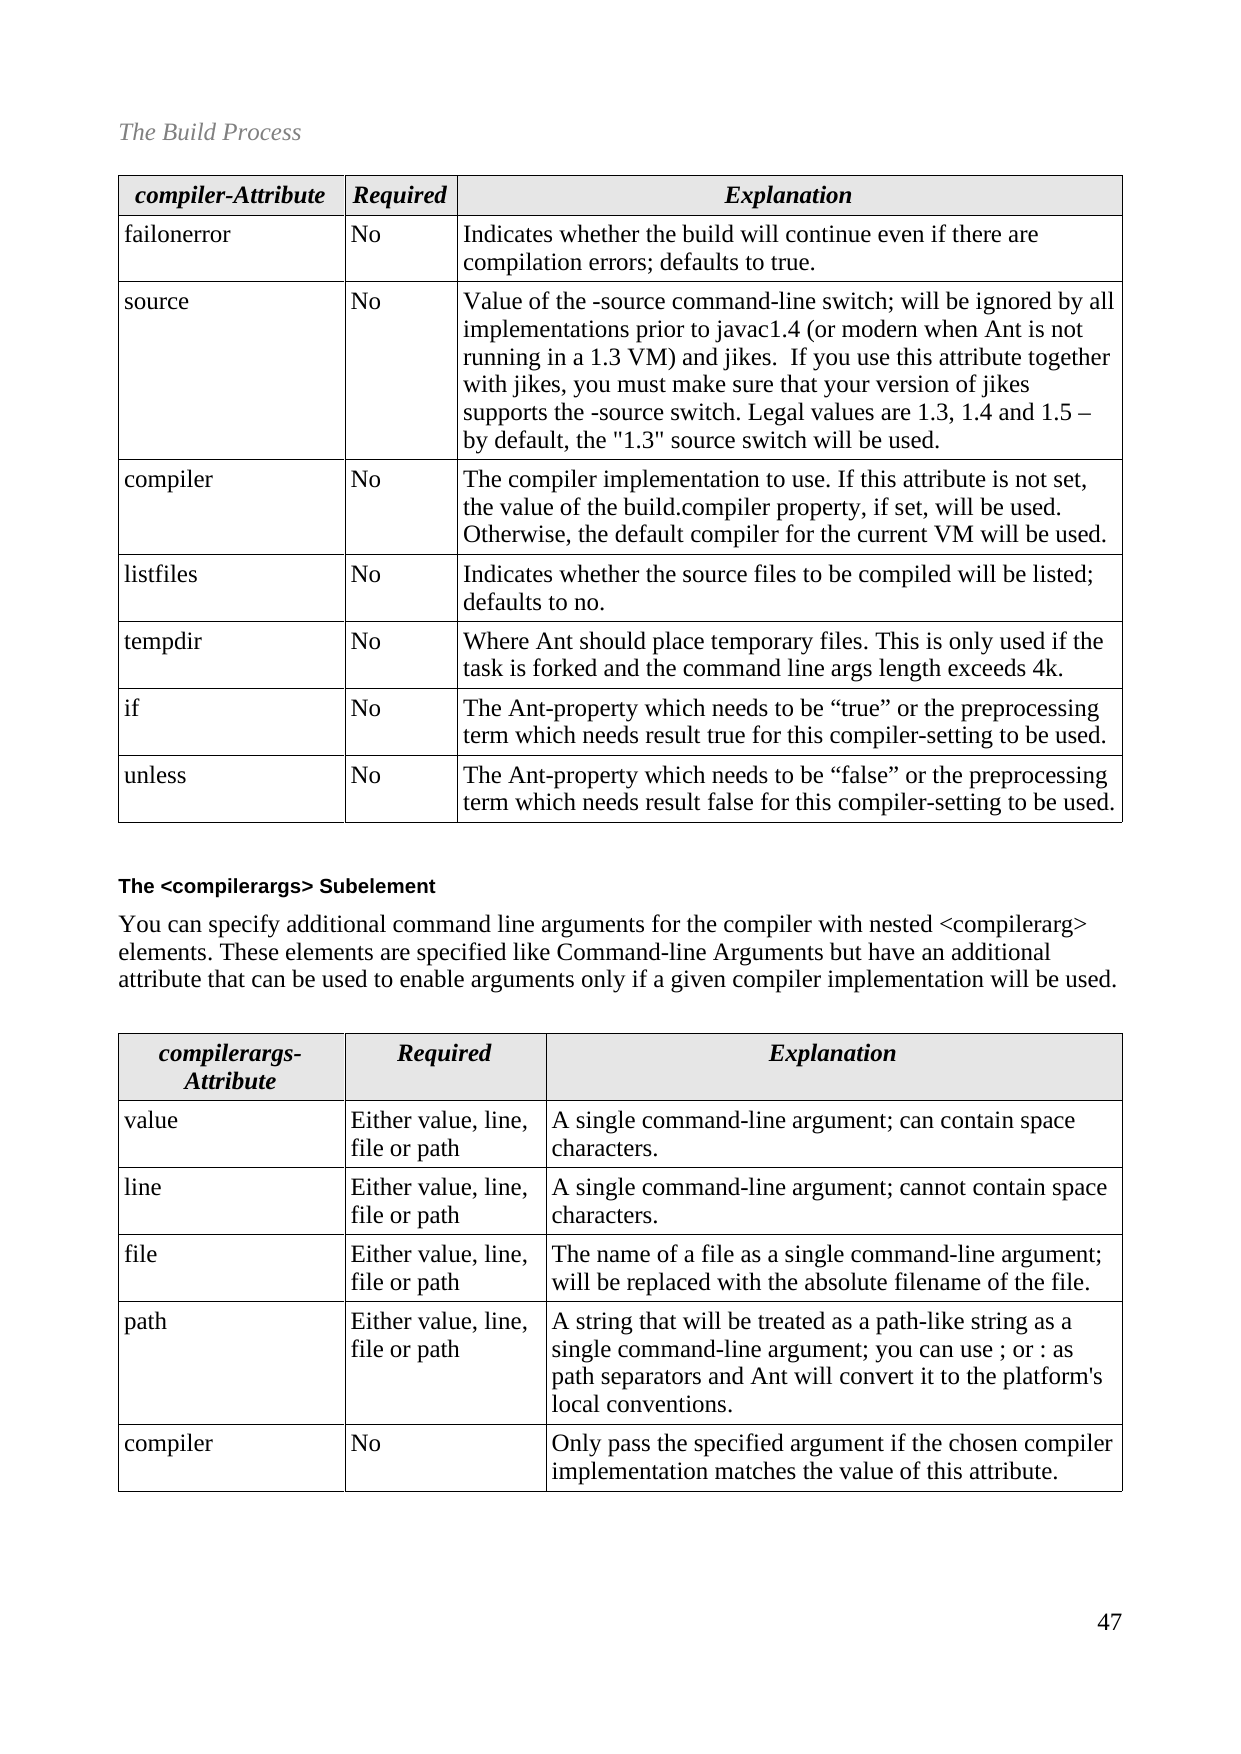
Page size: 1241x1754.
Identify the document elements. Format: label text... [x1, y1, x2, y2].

table_cell tempdir [119, 622, 344, 688]
table_cell line [119, 1168, 344, 1234]
table_cell Indicates whether the build will continue even if there are compilation errors; defaults to true. [458, 216, 1122, 281]
table_cell No [346, 622, 457, 688]
table_cell No [346, 460, 457, 554]
table_cell compiler [119, 460, 344, 554]
table_cell Either value, line, file or path [346, 1101, 546, 1167]
table_cell unless [119, 756, 344, 822]
table_cell A single command-line argument; can contain space characters. [547, 1101, 1122, 1167]
table_cell The compiler implementation to use. If this attribute is not set, the value of the build.compiler property, if set, will be used. Otherwise, the default compiler for the current VM will be used. [458, 460, 1122, 554]
table_header Required [346, 1034, 546, 1100]
table_cell The Ant-property which needs to be “true” or the preprocessing term which needs result true for this compiler-setting to be used. [458, 689, 1122, 755]
table_cell failonerror [119, 216, 344, 281]
table_header compilerargs-Attribute [119, 1034, 344, 1100]
table_cell No [346, 282, 457, 459]
table_header Explanation [458, 176, 1122, 215]
table_cell The Ant-property which needs to be “false” or the preprocessing term which needs result false for this compiler-setting to be used. [458, 756, 1122, 822]
table_cell Either value, line, file or path [346, 1168, 546, 1234]
table_cell value [119, 1101, 344, 1167]
table_header compiler-Attribute [119, 176, 344, 215]
table_cell No [346, 689, 457, 755]
table_header Explanation [547, 1034, 1122, 1100]
table_cell Indicates whether the source files to be compiled will be listed; defaults to no. [458, 555, 1122, 621]
table_cell No [346, 1425, 546, 1491]
table_cell The name of a file as a single command-line argument; will be replaced with the absolute filename of the file. [547, 1235, 1122, 1301]
table_cell if [119, 689, 344, 755]
table_cell Only pass the specified argument if the chosen compiler implementation matches the value of this attribute. [547, 1425, 1122, 1491]
table_cell source [119, 282, 344, 459]
table_header Required [346, 176, 457, 215]
table_cell No [346, 756, 457, 822]
table_cell Value of the -source command-line switch; will be ignored by all implementations prior to javac1.4 (or modern when Ant is not running in a 1.3 VM) and jikes. If you use this attribute together with jikes, you must make sure that your version of jikes supports the -source switch. Legal values are 1.3, 1.4 and 1.5 – by default, the "1.3" source switch will be used. [458, 282, 1122, 459]
subtitle The <compilerargs> Subelement [118, 875, 1122, 897]
table_cell No [346, 555, 457, 621]
table_cell A string that will be treated as a path-like string as a single command-line argument; you can use ; or : as path separators and Ant will convert it to the platform's local conventions. [547, 1302, 1122, 1424]
table_cell Either value, line, file or path [346, 1235, 546, 1301]
table_cell A single command-line argument; cannot contain space characters. [547, 1168, 1122, 1234]
table_cell Where Ant should place temporary files. This is only used if the task is forked and the command line args length exceeds 4k. [458, 622, 1122, 688]
table_cell file [119, 1235, 344, 1301]
table_cell No [346, 216, 457, 281]
text You can specify additional command line arguments for the compiler with nested <compilerarg> elements. These elements are specified like Command-line Arguments but have an additional attribute that can be used to enable arguments only if a given compiler implementation will be used. [118, 910, 1122, 993]
table_cell compiler [119, 1425, 344, 1491]
table_cell Either value, line, file or path [346, 1302, 546, 1424]
table_cell path [119, 1302, 344, 1424]
table_cell listfiles [119, 555, 344, 621]
